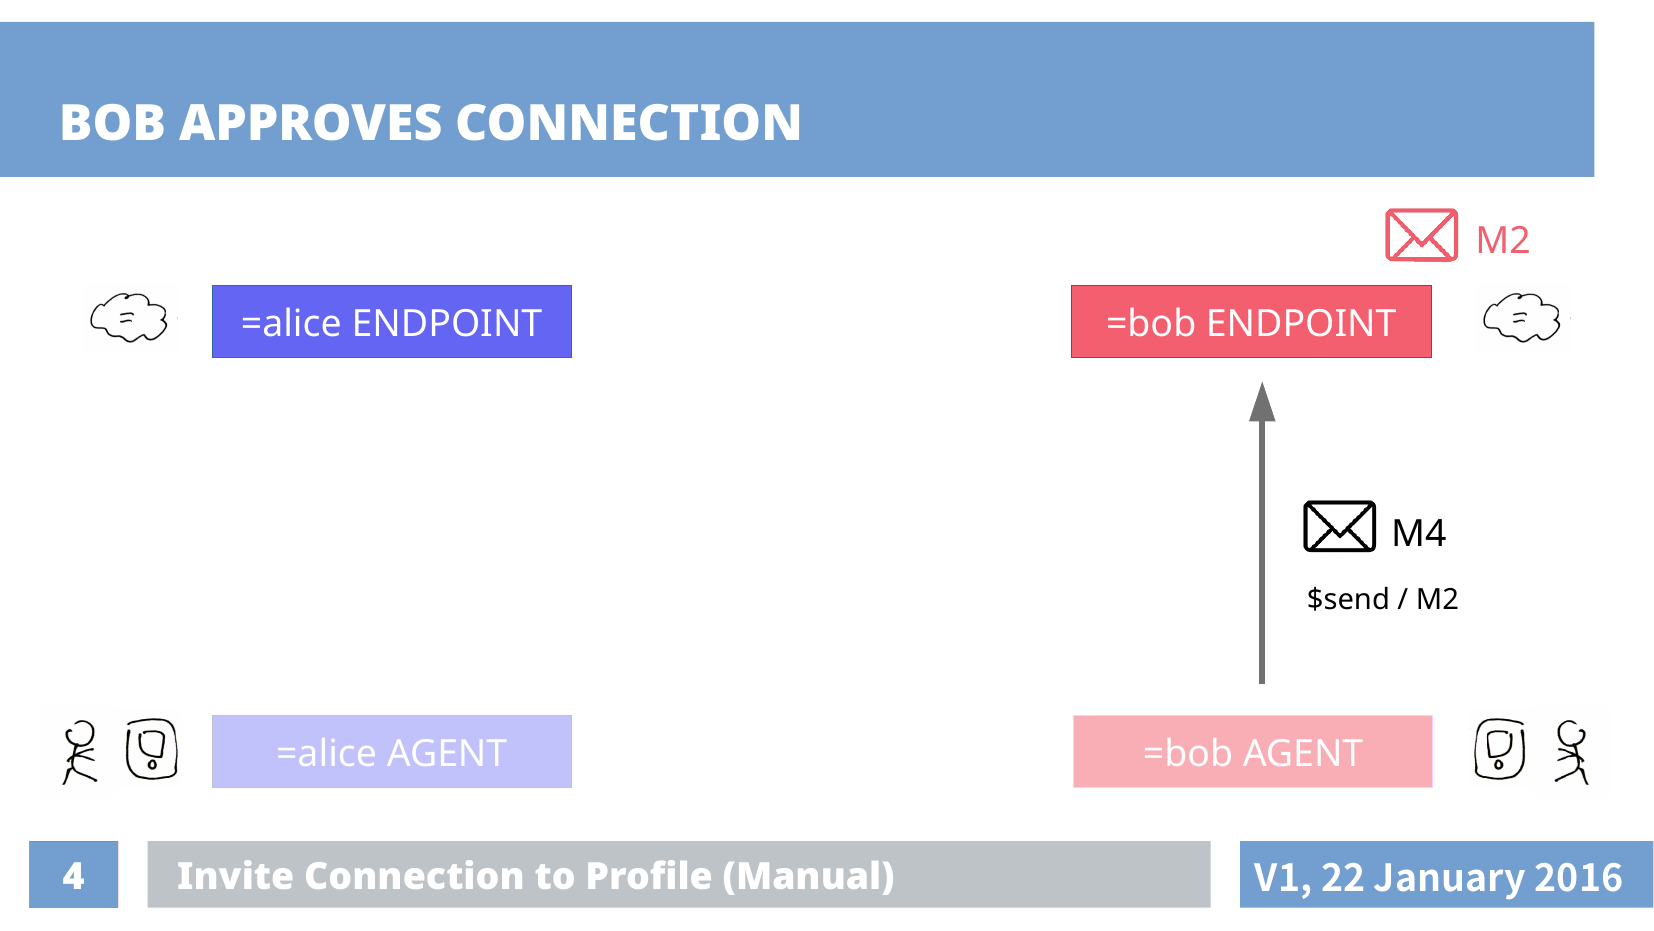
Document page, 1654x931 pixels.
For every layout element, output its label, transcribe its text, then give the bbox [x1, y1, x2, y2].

text_box =alice AGENT [212, 715, 572, 788]
picture [1382, 205, 1461, 264]
text_box =alice ENDPOINT [212, 285, 572, 358]
text_box =bob AGENT [1073, 715, 1433, 788]
picture [1300, 497, 1379, 555]
text_box $send / M2 [1101, 573, 1478, 663]
text_box M2 [1460, 206, 1547, 265]
text_box =bob ENDPOINT [1071, 285, 1432, 358]
picture [82, 283, 178, 353]
picture [1469, 706, 1611, 798]
picture [1475, 283, 1571, 353]
title BOB APPROVES CONNECTION [58, 44, 1595, 155]
text_box M4 [1376, 499, 1462, 558]
picture [40, 706, 182, 798]
